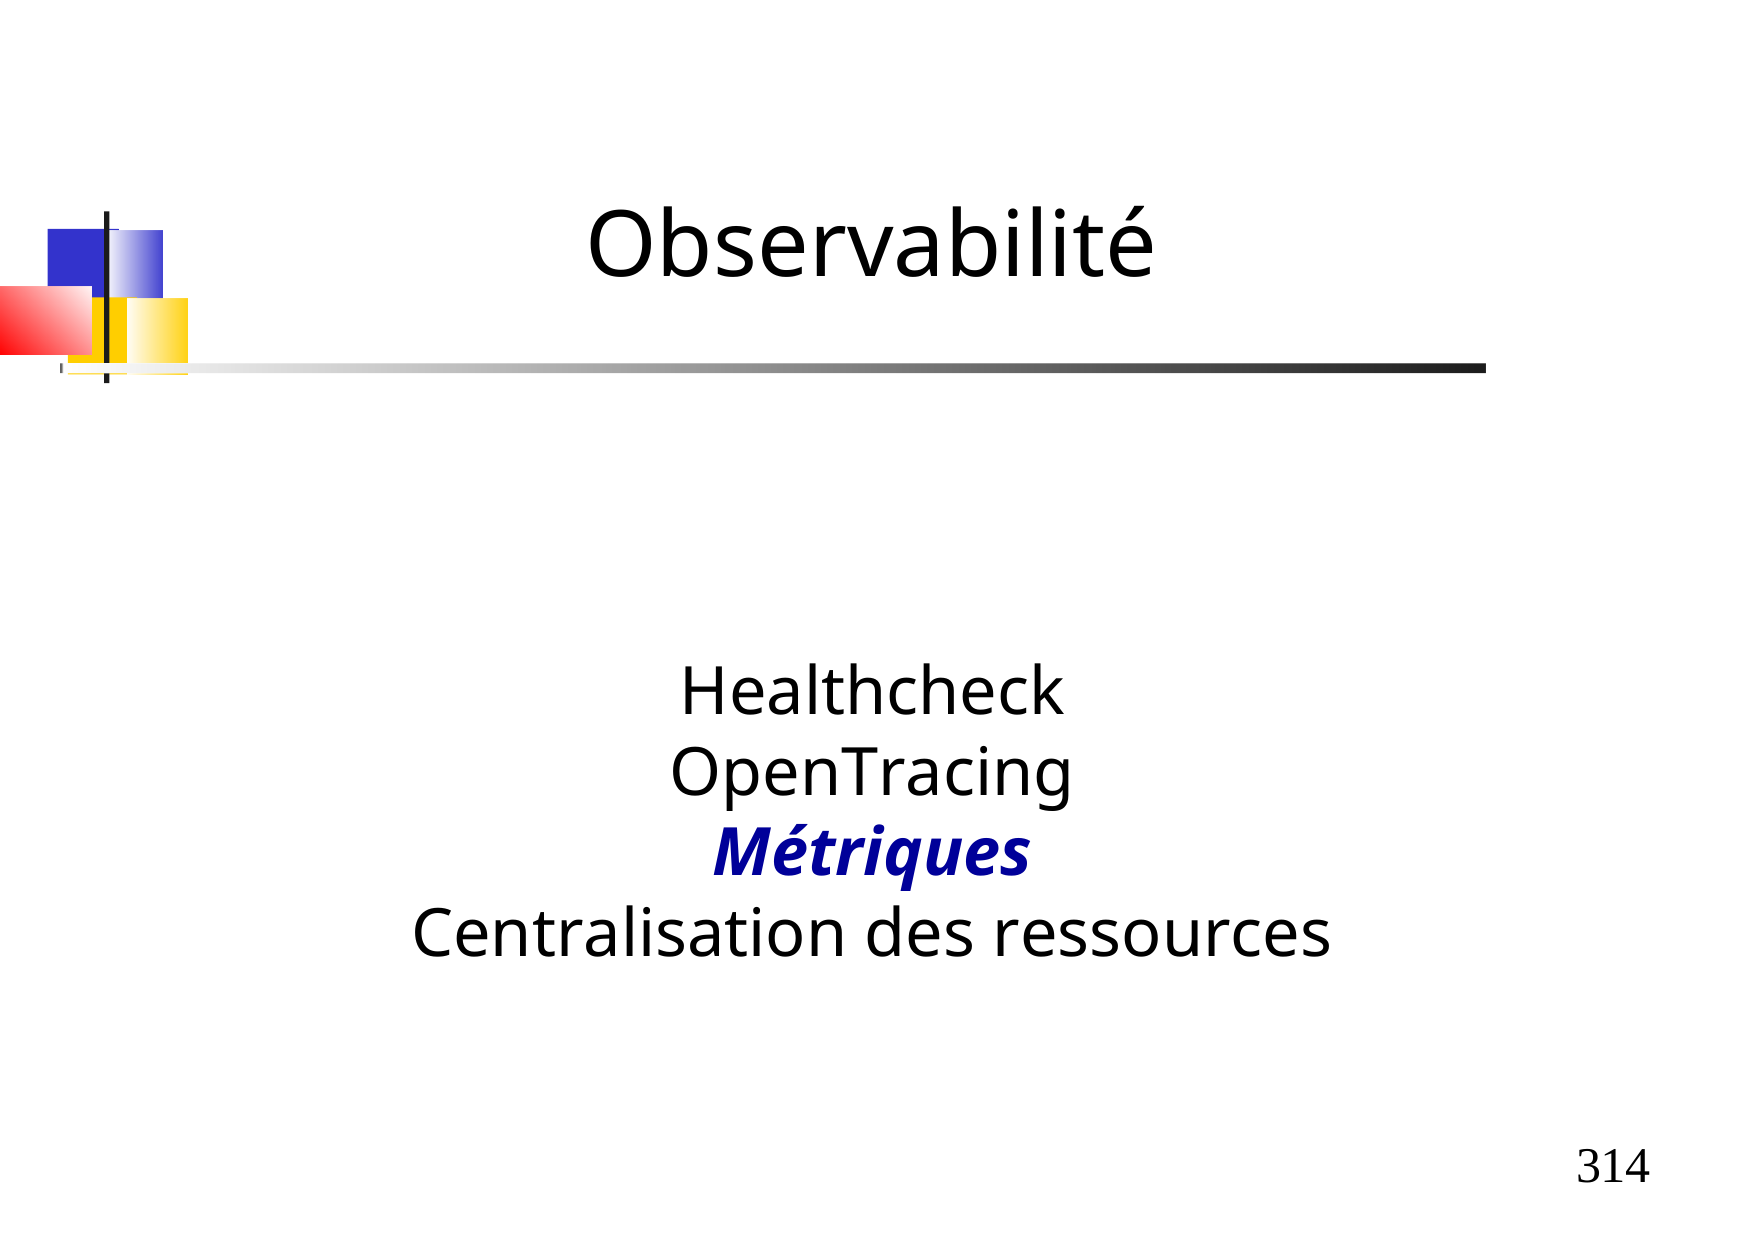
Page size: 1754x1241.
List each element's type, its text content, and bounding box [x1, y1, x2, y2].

text_box Healthcheck OpenTracing Métriques Centralisation des ressources [309, 648, 1436, 1048]
title Observabilité [179, 183, 1564, 393]
picture [60, 229, 179, 384]
picture [0, 285, 92, 355]
slide_number 314 [1569, 1135, 1660, 1241]
